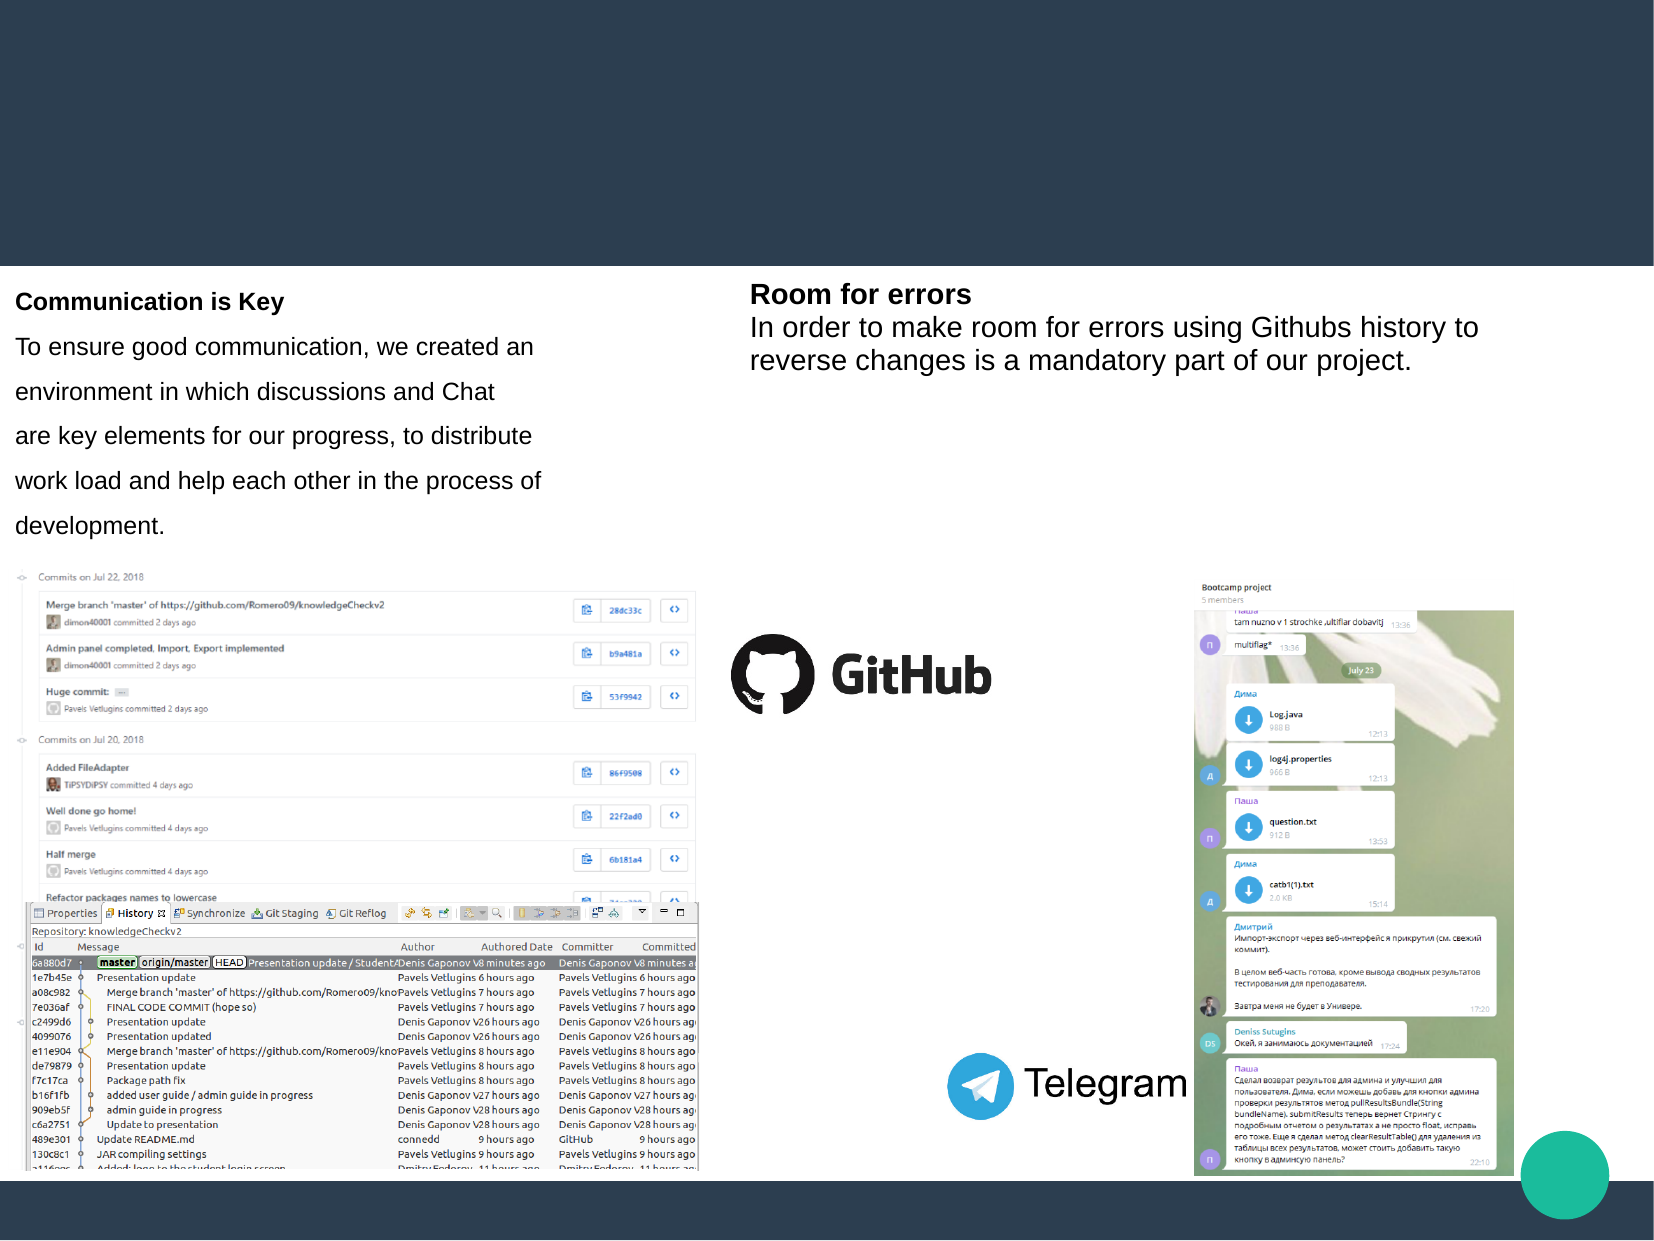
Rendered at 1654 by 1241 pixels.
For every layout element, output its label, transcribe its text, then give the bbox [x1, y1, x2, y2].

picture [1194, 579, 1514, 1176]
text_box Room for errors In order to make room for errors using Githubs history to reverse changes is a mandatory part of our project. [735, 270, 1561, 399]
picture [940, 1003, 1191, 1171]
list Communication is Key To ensure good communication, we created an environment in which discussions and Chat are key elements for our progress, to distribute work load and help each other in the process of development. [15, 270, 826, 541]
picture [8, 569, 1021, 1171]
